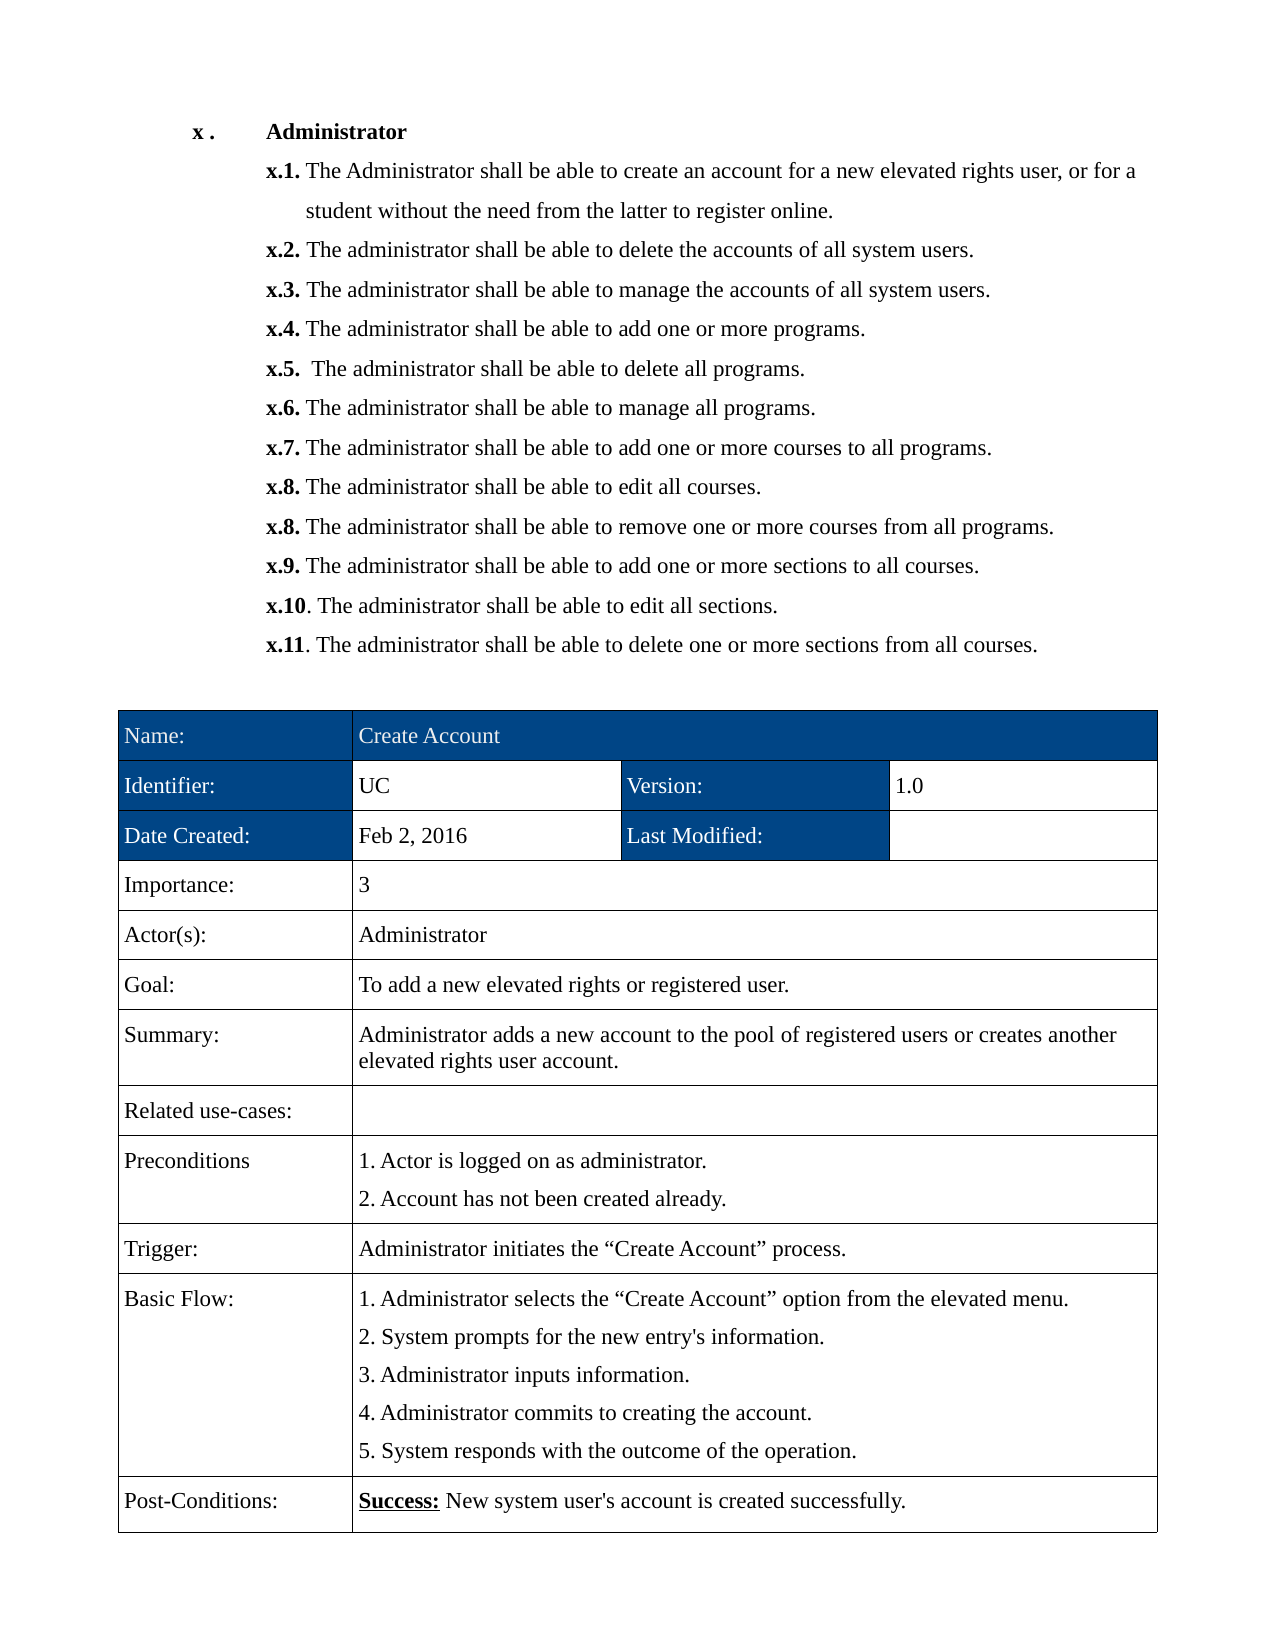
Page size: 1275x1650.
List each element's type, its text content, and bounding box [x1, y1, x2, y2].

table_cell Last Modified: [622, 811, 889, 860]
text x . Administrator [118, 118, 1157, 144]
text x.3. The administrator shall be able to manage the accounts of all system users. [118, 276, 1157, 302]
table_cell 1.0 [890, 761, 1157, 810]
table_cell To add a new elevated rights or registered user. [353, 960, 1157, 1009]
text x.1. The Administrator shall be able to create an account for a new elevated rights user, or for a student without the need from the latter to register online. [118, 158, 1157, 223]
text x.11. The administrator shall be able to delete one or more sections from all courses. [118, 631, 1157, 658]
table_cell Actor(s): [119, 911, 352, 959]
table_cell Date Created: [119, 811, 352, 860]
table_cell Basic Flow: [119, 1274, 352, 1476]
table_cell 1. Actor is logged on as administrator. 2. Account has not been created already. [353, 1136, 1157, 1223]
text x.2. The administrator shall be able to delete the accounts of all system users. [118, 237, 1157, 263]
table_cell Preconditions [119, 1136, 352, 1223]
text x.4. The administrator shall be able to add one or more programs. [118, 316, 1157, 342]
text x.9. The administrator shall be able to add one or more sections to all courses. [118, 552, 1157, 579]
table_cell Importance: [119, 861, 352, 909]
table_cell Trigger: [119, 1224, 352, 1273]
text x.7. The administrator shall be able to add one or more courses to all programs. [118, 434, 1157, 460]
table_cell Administrator adds a new account to the pool of registered users or creates another elevated rights user account. [353, 1010, 1157, 1085]
text x.5. The administrator shall be able to delete all programs. [118, 355, 1157, 381]
table_cell Post-Conditions: [119, 1477, 352, 1532]
table_cell Related use-cases: [119, 1086, 352, 1135]
table_cell Administrator initiates the “Create Account” process. [353, 1224, 1157, 1273]
table_cell UC [353, 761, 621, 810]
table_cell Success: New system user's account is created successfully. [353, 1477, 1157, 1532]
table_cell Administrator [353, 911, 1157, 959]
table_cell Identifier: [119, 761, 352, 810]
table_header Create Account [353, 711, 1157, 760]
table_cell Summary: [119, 1010, 352, 1085]
text x.6. The administrator shall be able to manage all programs. [118, 394, 1157, 421]
table_cell Goal: [119, 960, 352, 1009]
table_cell 1. Administrator selects the “Create Account” option from the elevated menu. 2. System prompts for the new entry's information. 3. Administrator inputs information. 4. Administrator commits to creating the account. 5. System responds with the outcome of the operation. [353, 1274, 1157, 1476]
text x.10. The administrator shall be able to edit all sections. [118, 592, 1157, 618]
text x.8. The administrator shall be able to edit all courses. [118, 473, 1157, 500]
table_header Name: [119, 711, 352, 760]
table_cell [353, 1086, 1157, 1135]
table_cell [890, 811, 1157, 860]
table_cell 3 [353, 861, 1157, 909]
text x.8. The administrator shall be able to remove one or more courses from all programs. [118, 513, 1157, 539]
table_cell Feb 2, 2016 [353, 811, 621, 860]
table_cell Version: [622, 761, 889, 810]
